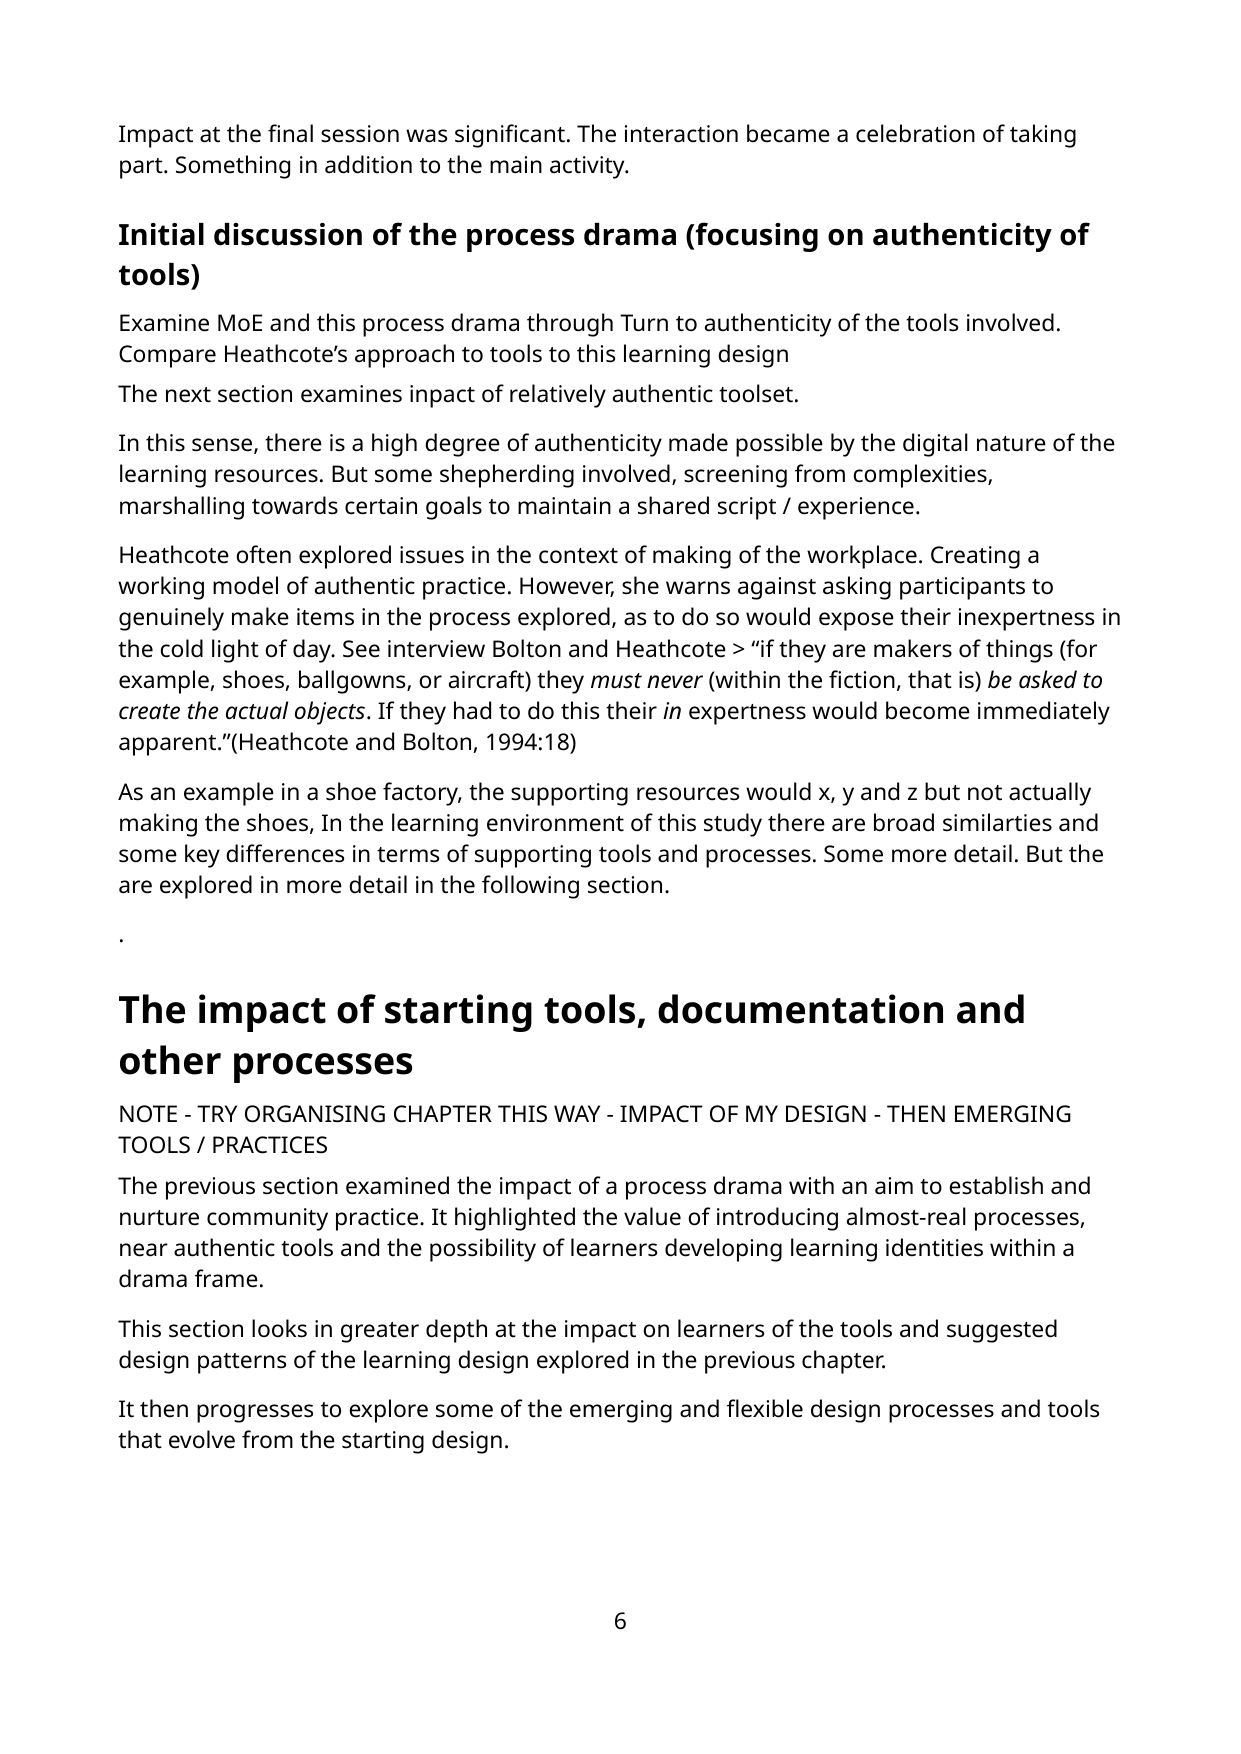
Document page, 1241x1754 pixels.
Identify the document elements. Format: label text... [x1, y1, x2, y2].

text It then progresses to explore some of the emerging and flexible design processes and tools that evolve from the starting design. [118, 1393, 1122, 1455]
text NOTE - TRY ORGANISING CHAPTER THIS WAY - IMPACT OF MY DESIGN - THEN EMERGING TOOLS / PRACTICES [118, 1098, 1122, 1161]
text The previous section examined the impact of a process drama with an aim to establish and nurture community practice. It highlighted the value of introducing almost-real processes, near authentic tools and the possibility of learners developing learning identities within a drama frame. [118, 1169, 1122, 1294]
text . [118, 918, 1122, 949]
text Examine MoE and this process drama through Turn to authenticity of the tools involved. Compare Heathcote’s approach to tools to this learning design [118, 306, 1122, 369]
text In this sense, there is a high degree of authenticity made possible by the digital nature of the learning resources. But some shepherding involved, screening from complexities, marshalling towards certain goals to maintain a shared script / experience. [118, 427, 1122, 521]
subtitle Initial discussion of the process drama (focusing on authenticity of tools) [118, 214, 1122, 294]
subtitle The impact of starting tools, documentation and other processes [118, 983, 1122, 1086]
text The next section examines inpact of relatively authentic toolset. [118, 378, 1122, 409]
text Impact at the final session was significant. The interaction became a celebration of taking part. Something in addition to the main activity. [118, 118, 1122, 181]
text As an example in a shoe factory, the supporting resources would x, y and z but not actually making the shoes, In the learning environment of this study there are broad similarties and some key differences in terms of supporting tools and processes. Some more detail. But the are explored in more detail in the following section. [118, 775, 1122, 900]
text Heathcote often explored issues in the context of making of the workplace. Creating a working model of authentic practice. However, she warns against asking participants to genuinely make items in the process explored, as to do so would expose their inexpertness in the cold light of day. See interview Bolton and Heathcote > “if they are makers of things (for example, shoes, ballgowns, or aircraft) they must never (within the fiction, that is) be asked to create the actual objects. If they had to do this their in expertness would become immediately apparent.”(Heathcote and Bolton, 1994:18) [118, 539, 1122, 757]
text This section looks in greater depth at the impact on learners of the tools and suggested design patterns of the learning design explored in the previous chapter. [118, 1312, 1122, 1375]
